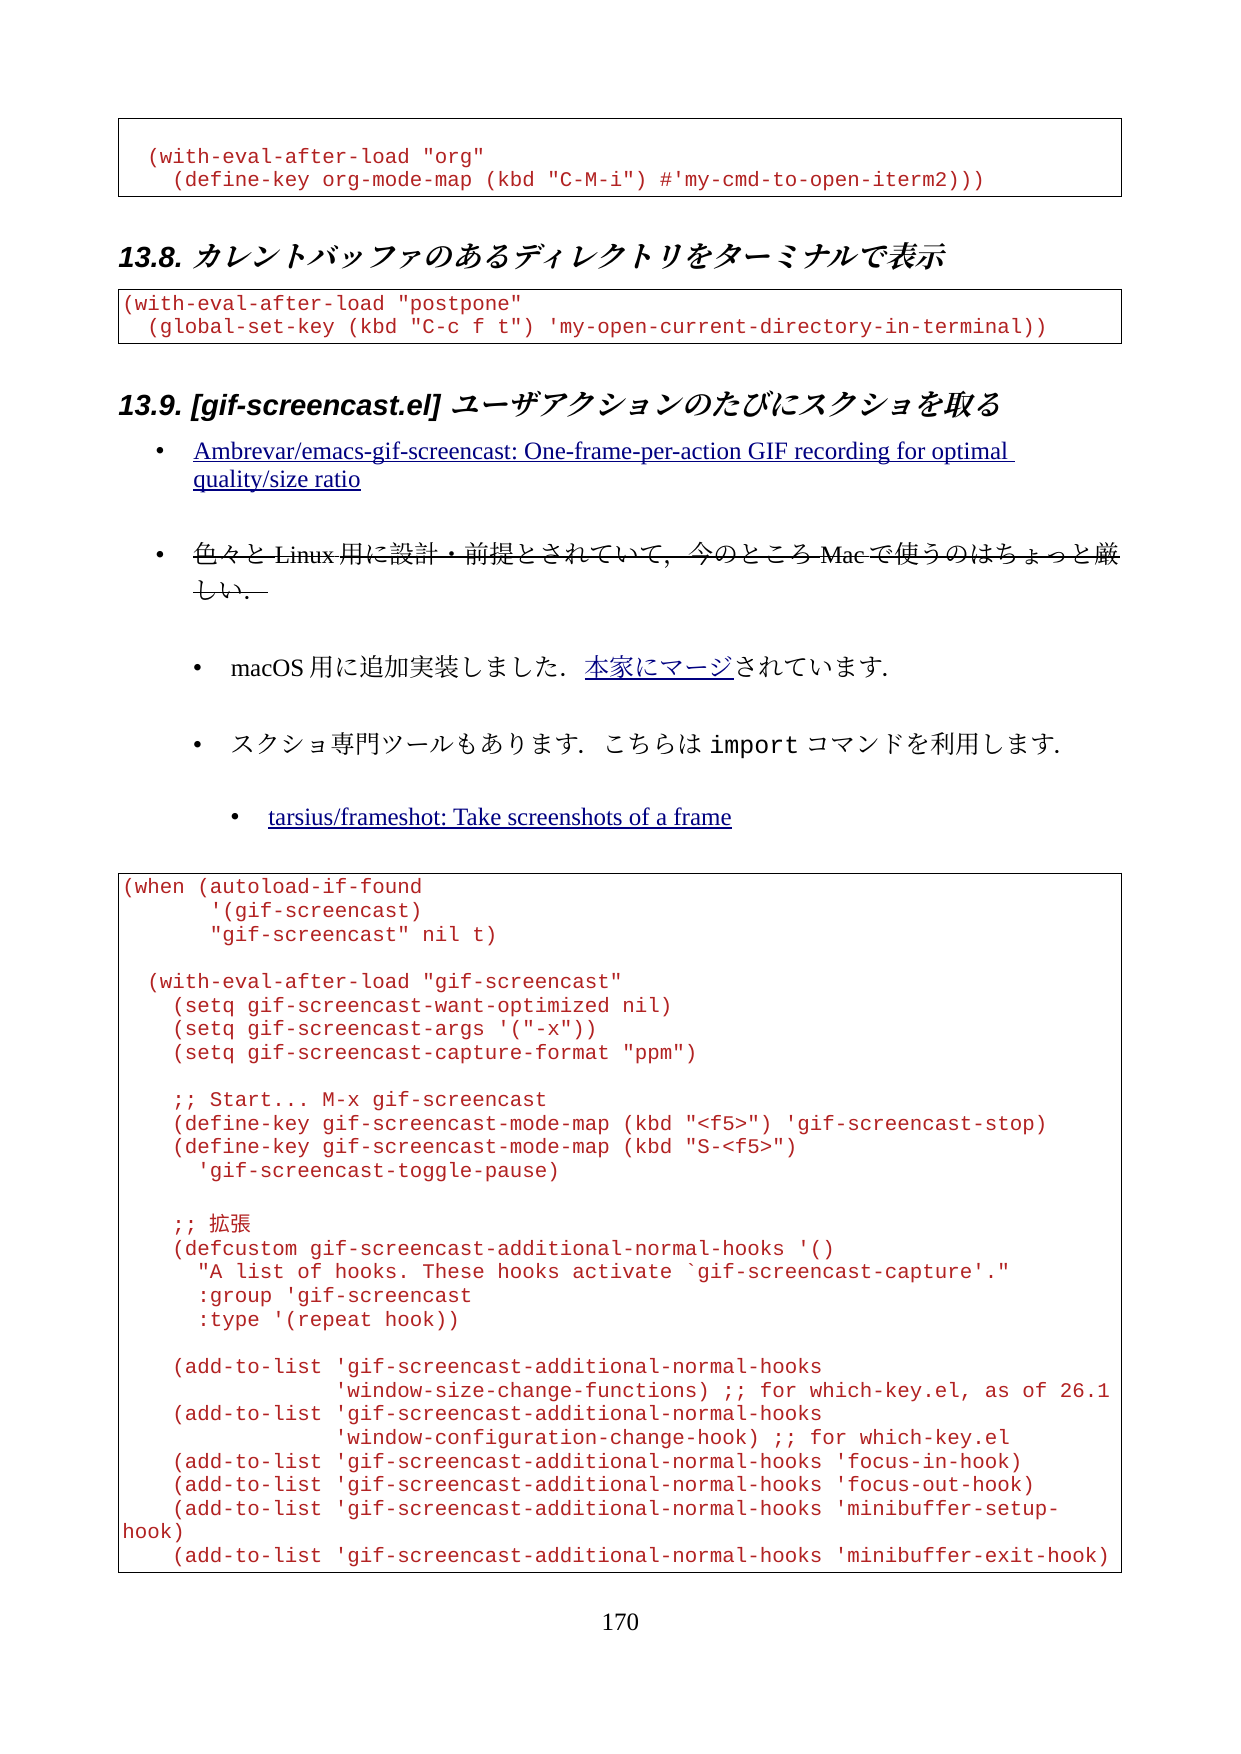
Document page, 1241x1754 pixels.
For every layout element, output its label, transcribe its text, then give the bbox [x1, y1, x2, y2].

subtitle カレントバッファのあるディレクトリをターミナルで表示 [118, 234, 1122, 276]
text (define-key gif-screencast-mode-map (kbd "S-<f5>") [119, 1132, 1121, 1156]
text :type '(repeat hook)) [119, 1305, 1121, 1328]
text (add-to-list 'gif-screencast-additional-normal-hooks [119, 1352, 1121, 1376]
text 'window-configuration-change-hook) ;; for which-key.el [119, 1423, 1121, 1447]
text (with-eval-after-load "org" [119, 142, 1121, 165]
text ;; Start... M-x gif-screencast [119, 1085, 1121, 1109]
list 色々と Linux用に設計・前提とされていて，今のところ Macで使うのはちょっと厳しい． [156, 534, 1122, 635]
text (when (autoload-if-found [119, 874, 1121, 896]
text (define-key org-mode-map (kbd "C-M-i") #'my-cmd-to-open-iterm2))) [119, 165, 1121, 196]
text (add-to-list 'gif-screencast-additional-normal-hooks 'focus-out-hook) [119, 1470, 1121, 1494]
text 'gif-screencast-toggle-pause) [119, 1156, 1121, 1180]
text (add-to-list 'gif-screencast-additional-normal-hooks 'minibuffer-setup-hook) [119, 1494, 1121, 1541]
list tarsius/frameshot: Take screenshots of a frame [231, 802, 1122, 860]
text ;; 拡張 [119, 1203, 1121, 1234]
text (add-to-list 'gif-screencast-additional-normal-hooks [119, 1399, 1121, 1423]
text (with-eval-after-load "postpone" [119, 290, 1121, 312]
text (setq gif-screencast-want-optimized nil) [119, 991, 1121, 1014]
text (global-set-key (kbd "C-c f t") 'my-open-current-directory-in-terminal)) [119, 312, 1121, 343]
text (defcustom gif-screencast-additional-normal-hooks '() [119, 1234, 1121, 1257]
text '(gif-screencast) [119, 896, 1121, 920]
text (add-to-list 'gif-screencast-additional-normal-hooks 'minibuffer-exit-hook) [119, 1541, 1121, 1572]
text (with-eval-after-load "gif-screencast" [119, 967, 1121, 991]
text (setq gif-screencast-capture-format "ppm") [119, 1038, 1121, 1062]
text "gif-screencast" nil t) [119, 920, 1121, 943]
text :group 'gif-screencast [119, 1281, 1121, 1305]
text (define-key gif-screencast-mode-map (kbd "<f5>") 'gif-screencast-stop) [119, 1109, 1121, 1132]
list スクショ専門ツールもあります．こちらは import コマンドを利用します． [193, 725, 1122, 790]
list Ambrevar/emacs-gif-screencast: One-frame-per-action GIF recording for optimal quality/size ratio [156, 436, 1122, 522]
text 'window-size-change-functions) ;; for which-key.el, as of 26.1 [119, 1376, 1121, 1399]
text (setq gif-screencast-args '("-x")) [119, 1014, 1121, 1038]
text "A list of hooks. These hooks activate `gif-screencast-capture'." [119, 1257, 1121, 1281]
text (add-to-list 'gif-screencast-additional-normal-hooks 'focus-in-hook) [119, 1447, 1121, 1470]
subtitle [gif-screencast.el] ユーザアクションのたびにスクショを取る [118, 381, 1122, 423]
list macOS用に追加実装しました．本家にマージされています． [193, 648, 1122, 712]
